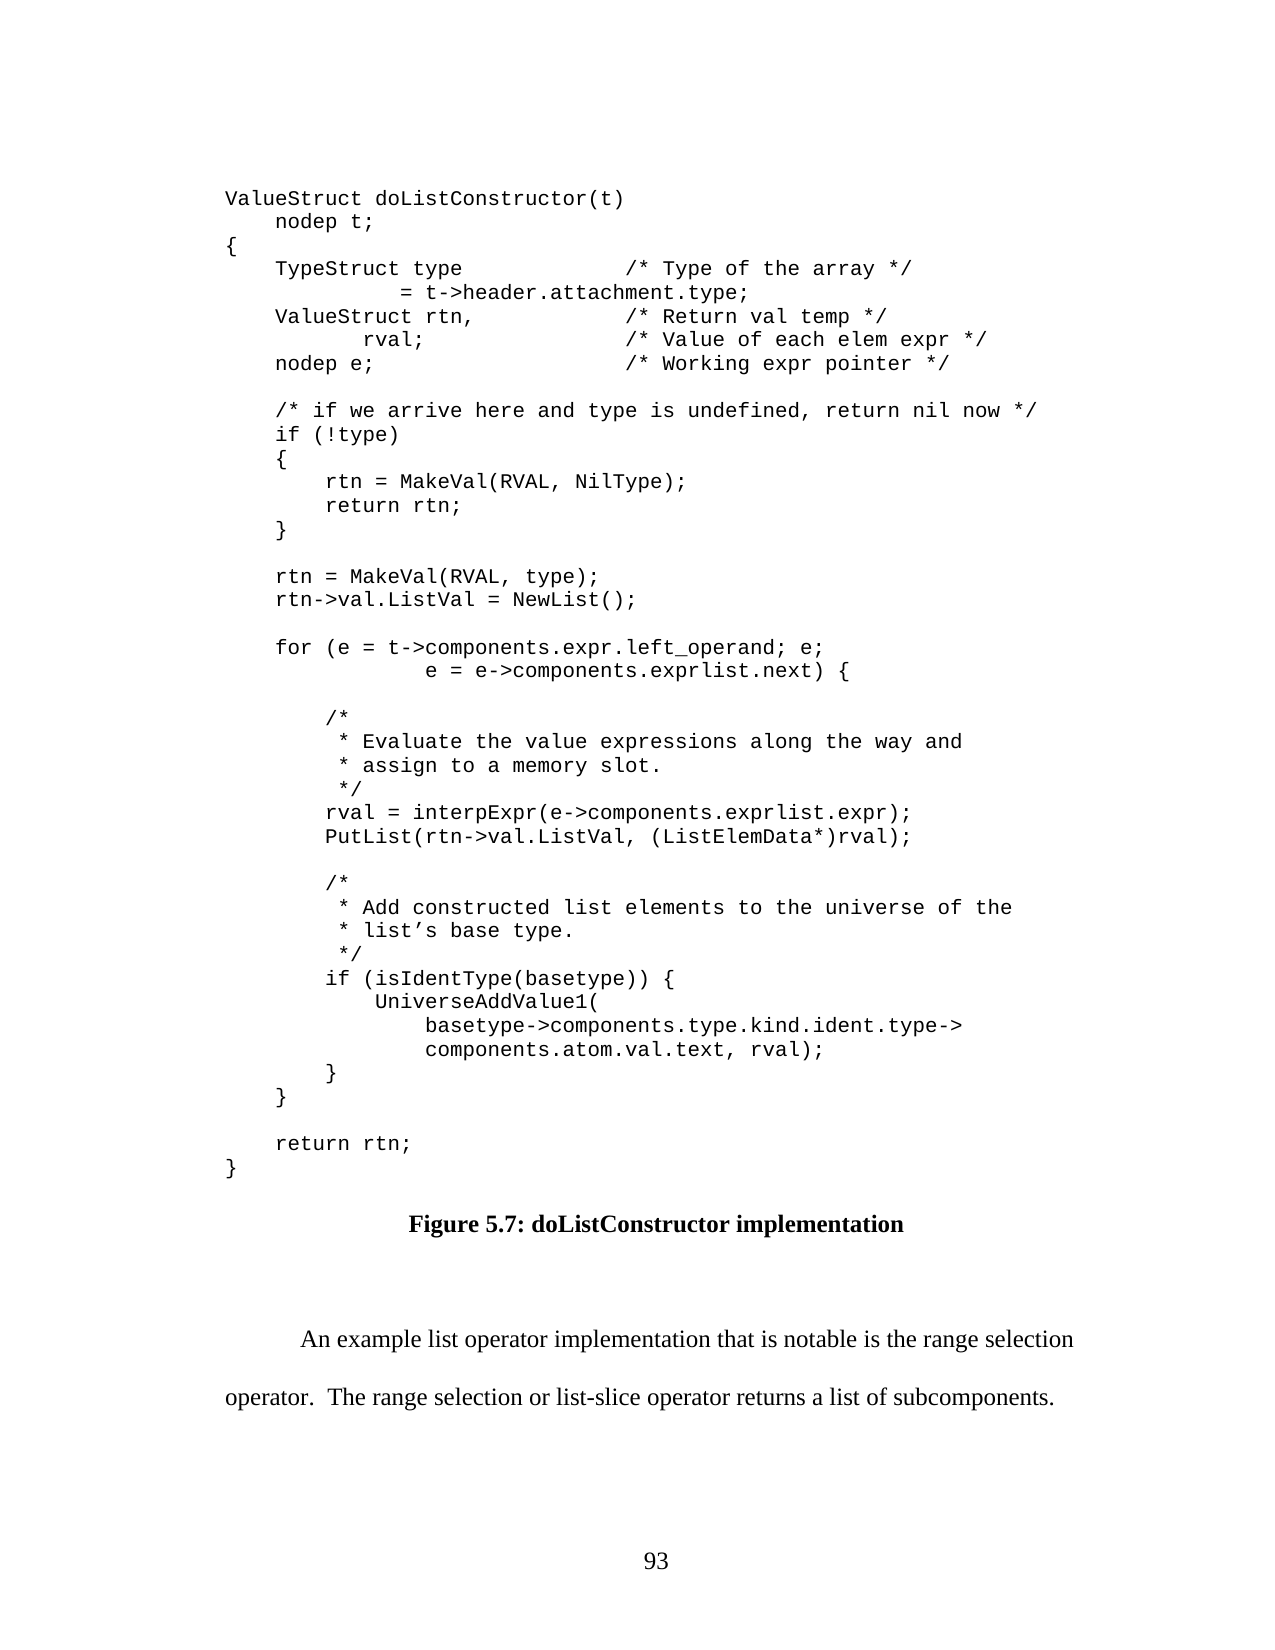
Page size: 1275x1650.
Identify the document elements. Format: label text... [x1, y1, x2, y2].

text } [225, 518, 1087, 542]
text { [225, 448, 1087, 471]
text * Add constructed list elements to the universe of the [225, 897, 1087, 921]
text for (e = t->components.expr.left_operand; e; [225, 637, 1087, 660]
text * assign to a memory slot. [225, 755, 1087, 779]
text basetype->components.type.kind.ident.type-> [225, 1015, 1087, 1039]
text } [225, 1062, 1087, 1086]
text */ [225, 944, 1087, 968]
text ValueStruct doListConstructor(t) [225, 187, 1087, 211]
text } [225, 1157, 1087, 1181]
text PutList(rtn->val.ListVal, (ListElemData*)rval); [225, 826, 1087, 849]
text return rtn; [225, 495, 1087, 518]
text Figure 5.7: doListConstructor implementation [225, 1209, 1087, 1238]
text * list’s base type. [225, 921, 1087, 944]
text rval = interpExpr(e->components.exprlist.expr); [225, 802, 1087, 826]
text * Evaluate the value expressions along the way and [225, 731, 1087, 755]
text { [225, 235, 1087, 258]
text rtn = MakeVal(RVAL, NilType); [225, 471, 1087, 495]
text */ [225, 779, 1087, 802]
text /* [225, 873, 1087, 897]
text ValueStruct rtn, /* Return val temp */ [225, 306, 1087, 329]
text rtn = MakeVal(RVAL, type); [225, 566, 1087, 589]
text } [225, 1086, 1087, 1110]
text nodep e; /* Working expr pointer */ [225, 353, 1087, 377]
text return rtn; [225, 1133, 1087, 1157]
text = t->header.attachment.type; [225, 282, 1087, 306]
text components.atom.val.text, rval); [225, 1039, 1087, 1062]
text if (!type) [225, 424, 1087, 448]
text if (isIdentType(basetype)) { [225, 968, 1087, 991]
text e = e->components.exprlist.next) { [225, 660, 1087, 684]
text rval; /* Value of each elem expr */ [225, 329, 1087, 353]
text TypeStruct type /* Type of the array */ [225, 258, 1087, 282]
text /* [225, 708, 1087, 731]
text UniverseAddValue1( [225, 991, 1087, 1015]
text An example list operator implementation that is notable is the range selection operator. The range selection or list-slice operator returns a list of subcomponents. [225, 1324, 1087, 1411]
text rtn->val.ListVal = NewList(); [225, 589, 1087, 613]
text /* if we arrive here and type is undefined, return nil now */ [225, 400, 1087, 424]
text nodep t; [225, 211, 1087, 235]
